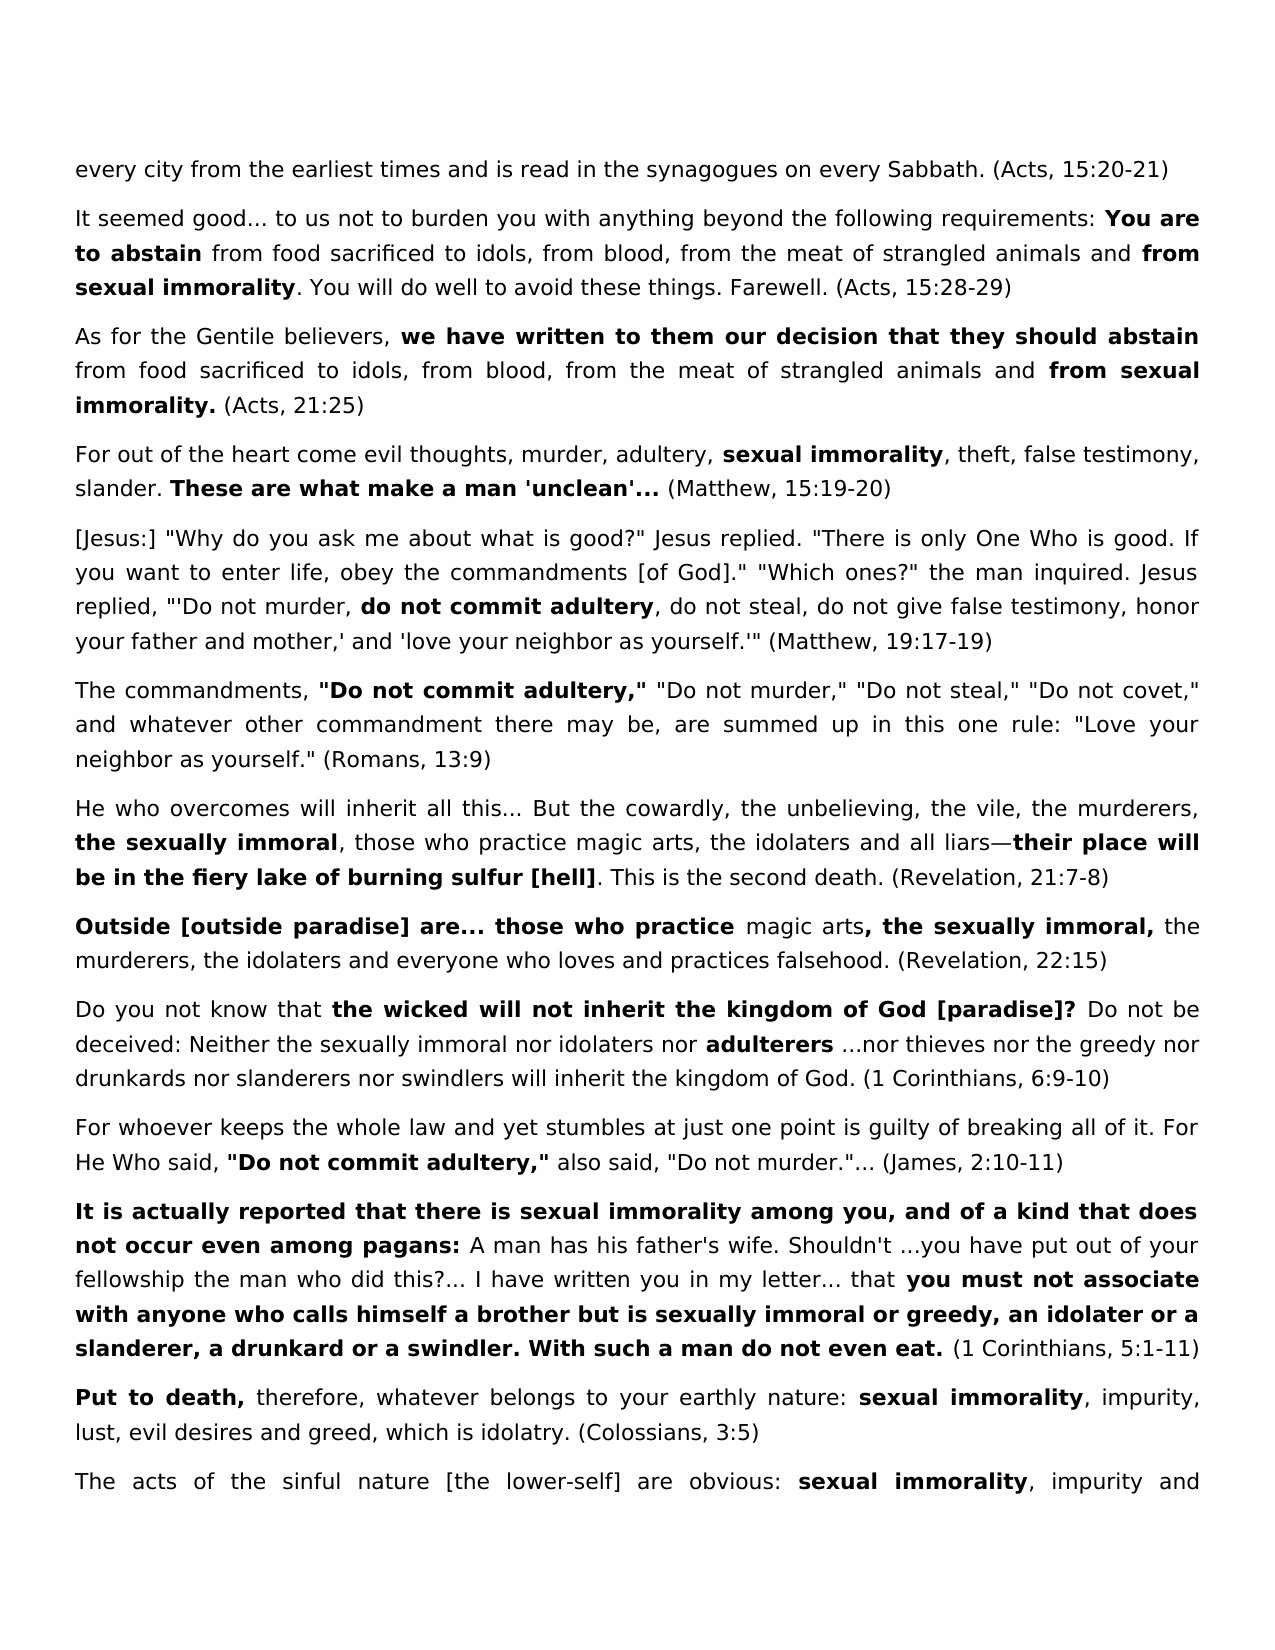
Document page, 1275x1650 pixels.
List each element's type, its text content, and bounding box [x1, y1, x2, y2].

text Outside [outside paradise] are... those who practice magic arts, the sexually immoral, the murderers, the idolaters and everyone who loves and practices falsehood. (Revelation, 22:15) [75, 907, 1200, 975]
text Do you not know that the wicked will not inherit the kingdom of God [paradise]? Do not be deceived: Neither the sexually immoral nor idolaters nor adulterers ...nor thieves nor the greedy nor drunkards nor slanderers nor swindlers will inherit the kingdom of God. (1 Corinthians, 6:9-10) [75, 990, 1200, 1093]
text He who overcomes will inherit all this... But the cowardly, the unbelieving, the vile, the murderers, the sexually immoral, those who practice magic arts, the idolaters and all liars—their place will be in the fiery lake of burning sulfur [hell]. This is the second death. (Revelation, 21:7-8) [75, 789, 1200, 892]
text The commandments, "Do not commit adultery," "Do not murder," "Do not steal," "Do not covet," and whatever other commandment there may be, are summed up in this one rule: "Love your neighbor as yourself." (Romans, 13:9) [75, 671, 1200, 774]
text [Jesus:] "Why do you ask me about what is good?" Jesus replied. "There is only One Who is good. If you want to enter life, obey the commandments [of God]." "Which ones?" the man inquired. Jesus replied, "'Do not murder, do not commit adultery, do not steal, do not give false testimony, honor your father and mother,' and 'love your neighbor as yourself.'" (Matthew, 19:17-19) [75, 518, 1200, 656]
text For whoever keeps the whole law and yet stumbles at just one point is guilty of breaking all of it. For He Who said, "Do not commit adultery," also said, "Do not murder."... (James, 2:10-11) [75, 1108, 1200, 1177]
text The acts of the sinful nature [the lower-self] are obvious: sexual immorality, impurity and [75, 1462, 1200, 1496]
text Put to death, therefore, whatever belongs to your earthly nature: sexual immorality, impurity, lust, evil desires and greed, which is idolatry. (Colossians, 3:5) [75, 1378, 1200, 1447]
text For out of the heart come evil thoughts, murder, adultery, sexual immorality, theft, false testimony, slander. These are what make a man 'unclean'... (Matthew, 15:19-20) [75, 435, 1200, 504]
text every city from the earliest times and is read in the synagogues on every Sabbath. (Acts, 15:20-21) [75, 150, 1200, 184]
text It seemed good... to us not to burden you with anything beyond the following requirements: You are to abstain from food sacrificed to idols, from blood, from the meat of strangled animals and from sexual immorality. You will do well to avoid these things. Farewell. (Acts, 15:28-29) [75, 199, 1200, 302]
text It is actually reported that there is sexual immorality among you, and of a kind that does not occur even among pagans: A man has his father's wife. Shouldn't ...you have put out of your fellowship the man who did this?... I have written you in my letter... that you must not associate with anyone who calls himself a brother but is sexually immoral or greedy, an idolater or a slanderer, a drunkard or a swindler. With such a man do not even eat. (1 Corinthians, 5:1-11) [75, 1192, 1200, 1363]
text As for the Gentile believers, we have written to them our decision that they should abstain from food sacrificed to idols, from blood, from the meat of strangled animals and from sexual immorality. (Acts, 21:25) [75, 317, 1200, 420]
